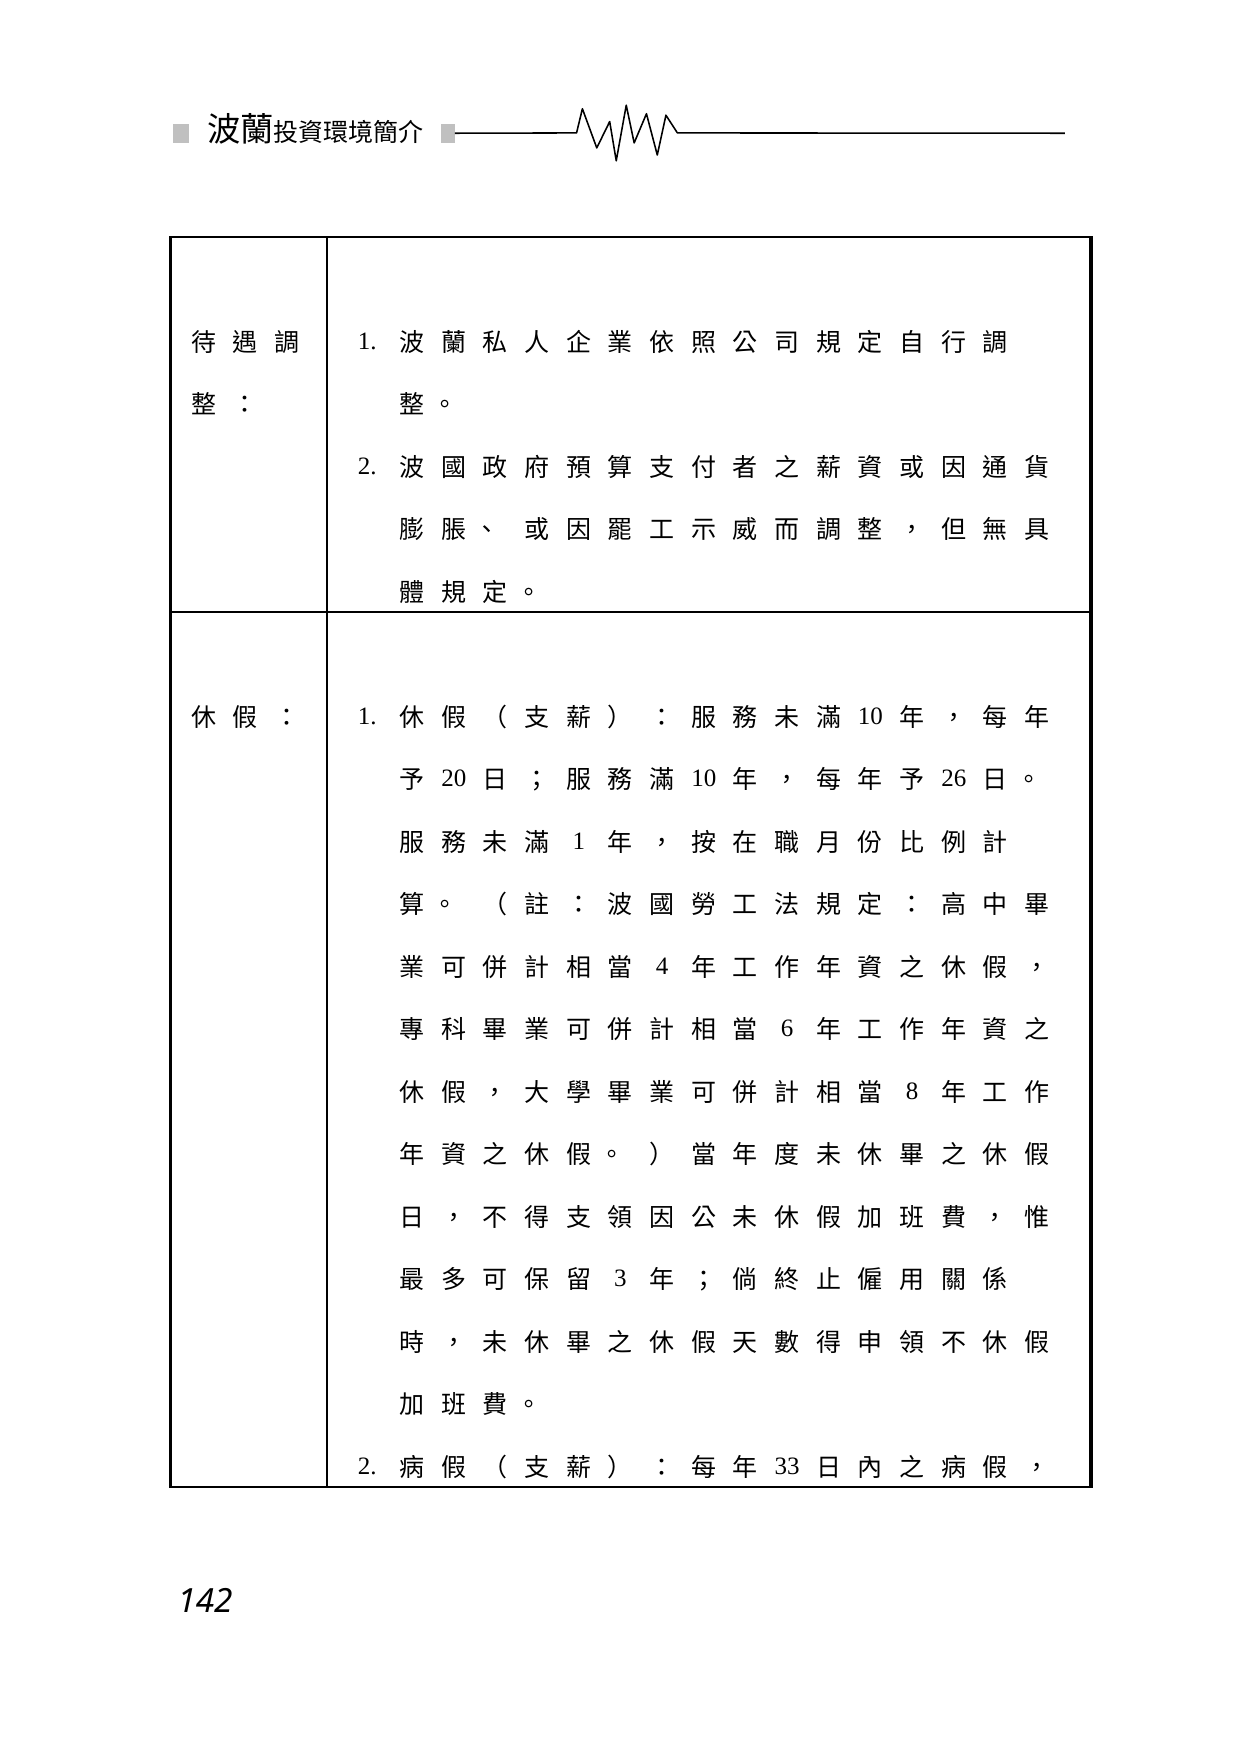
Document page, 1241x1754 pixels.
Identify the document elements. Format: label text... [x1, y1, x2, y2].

table_cell 休假： [172, 613, 326, 1486]
table_cell 待遇調整： [172, 238, 326, 611]
table_cell 1. 波蘭私人企業依照公司規定自行調整。 2. 波國政府預算支付者之薪資或因通貨膨脹、或因罷工示威而調整，但無具體規定。 [328, 238, 1089, 611]
table_cell 1. 休假（支薪）：服務未滿10年，每年予20日；服務滿10年，每年予26日。服務未滿1年，按在職月份比例計算。（註：波國勞工法規定：高中畢業可併計相當4年工作年資之休假，專科畢業可併計相當6年工作年資之休假，大學畢業可併計相當8年工作年資之休假。）當年度未休畢之休假日，不得支領因公未休假加班費，惟最多可保留3年；倘終止僱用關係時，未休畢之休假天數得申領不休假加班費。 2. 病假（支薪）：每年33日內之病假， [328, 613, 1089, 1486]
